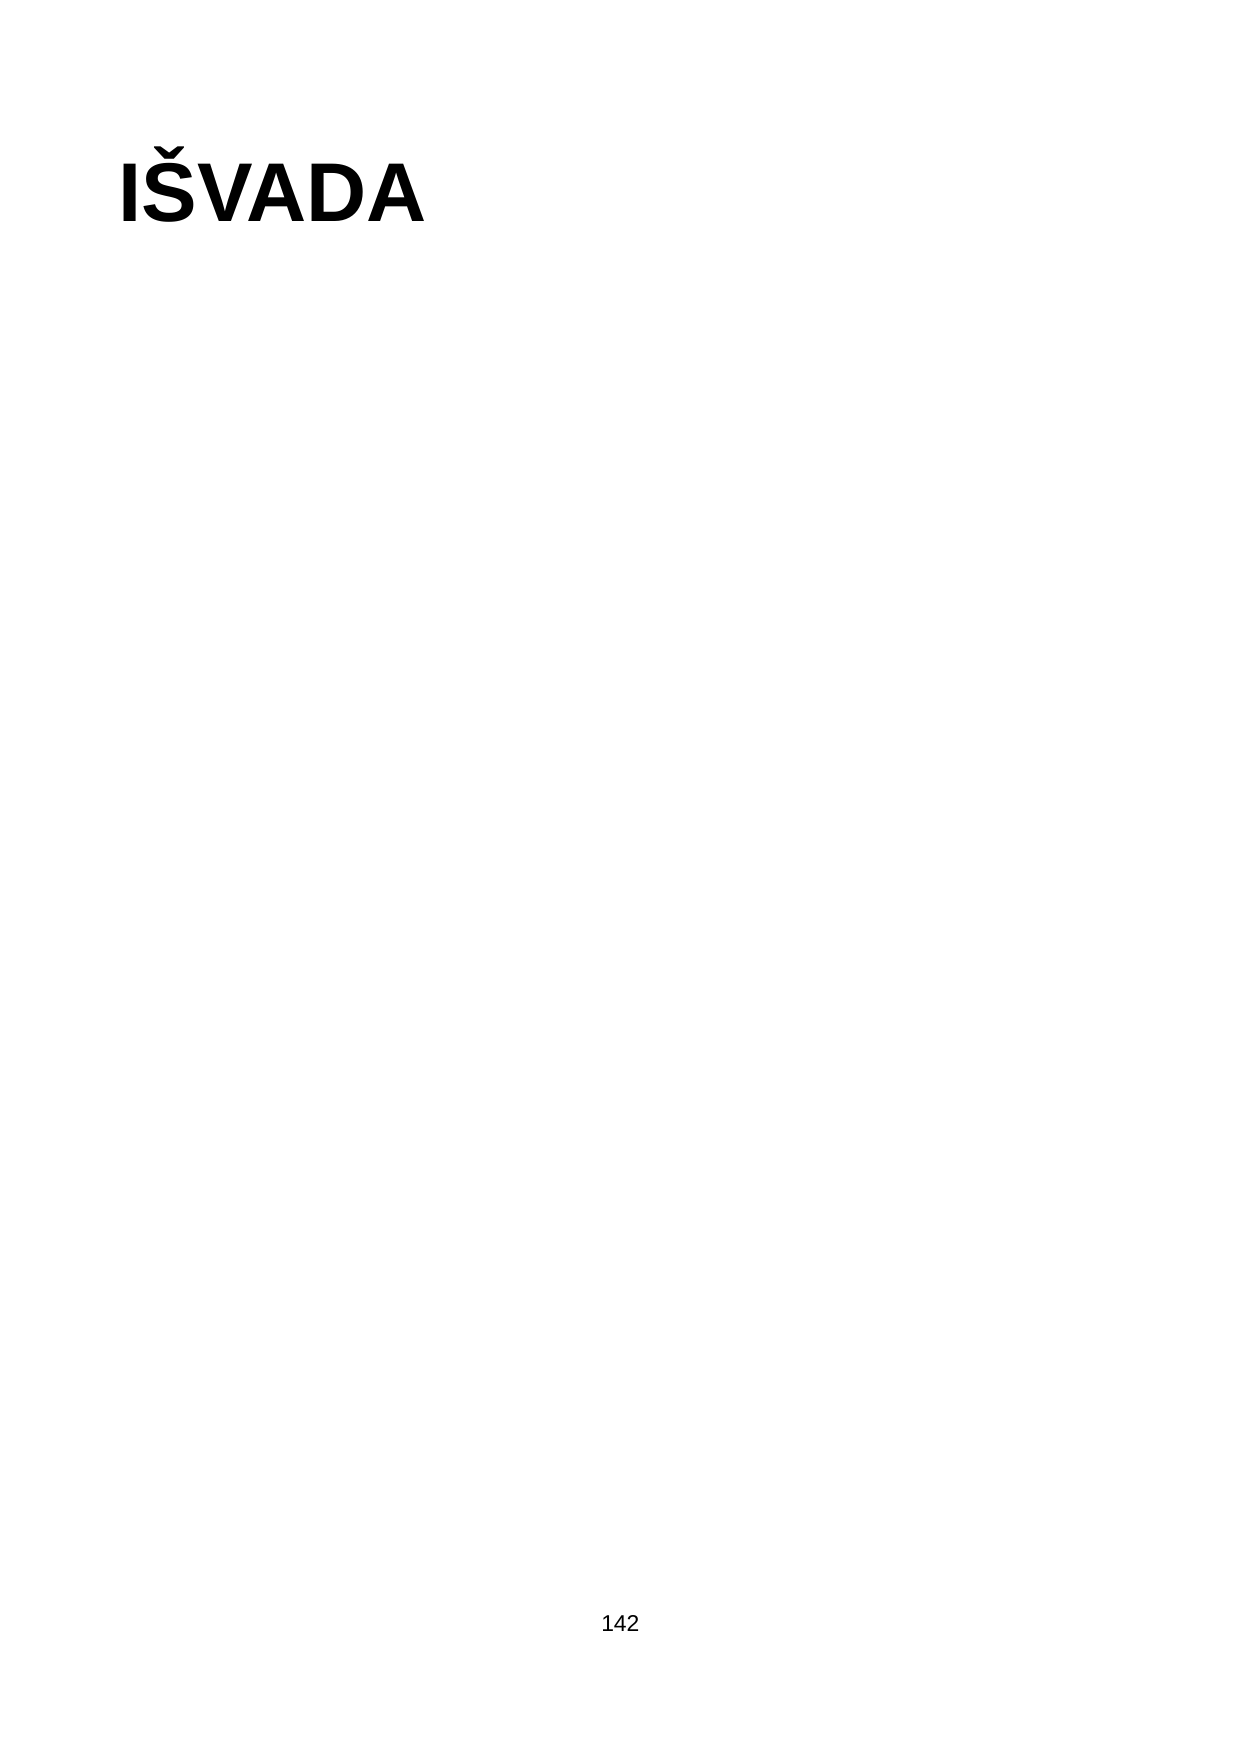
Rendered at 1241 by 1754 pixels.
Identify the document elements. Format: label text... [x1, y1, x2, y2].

text IŠVADA [118, 143, 1122, 239]
